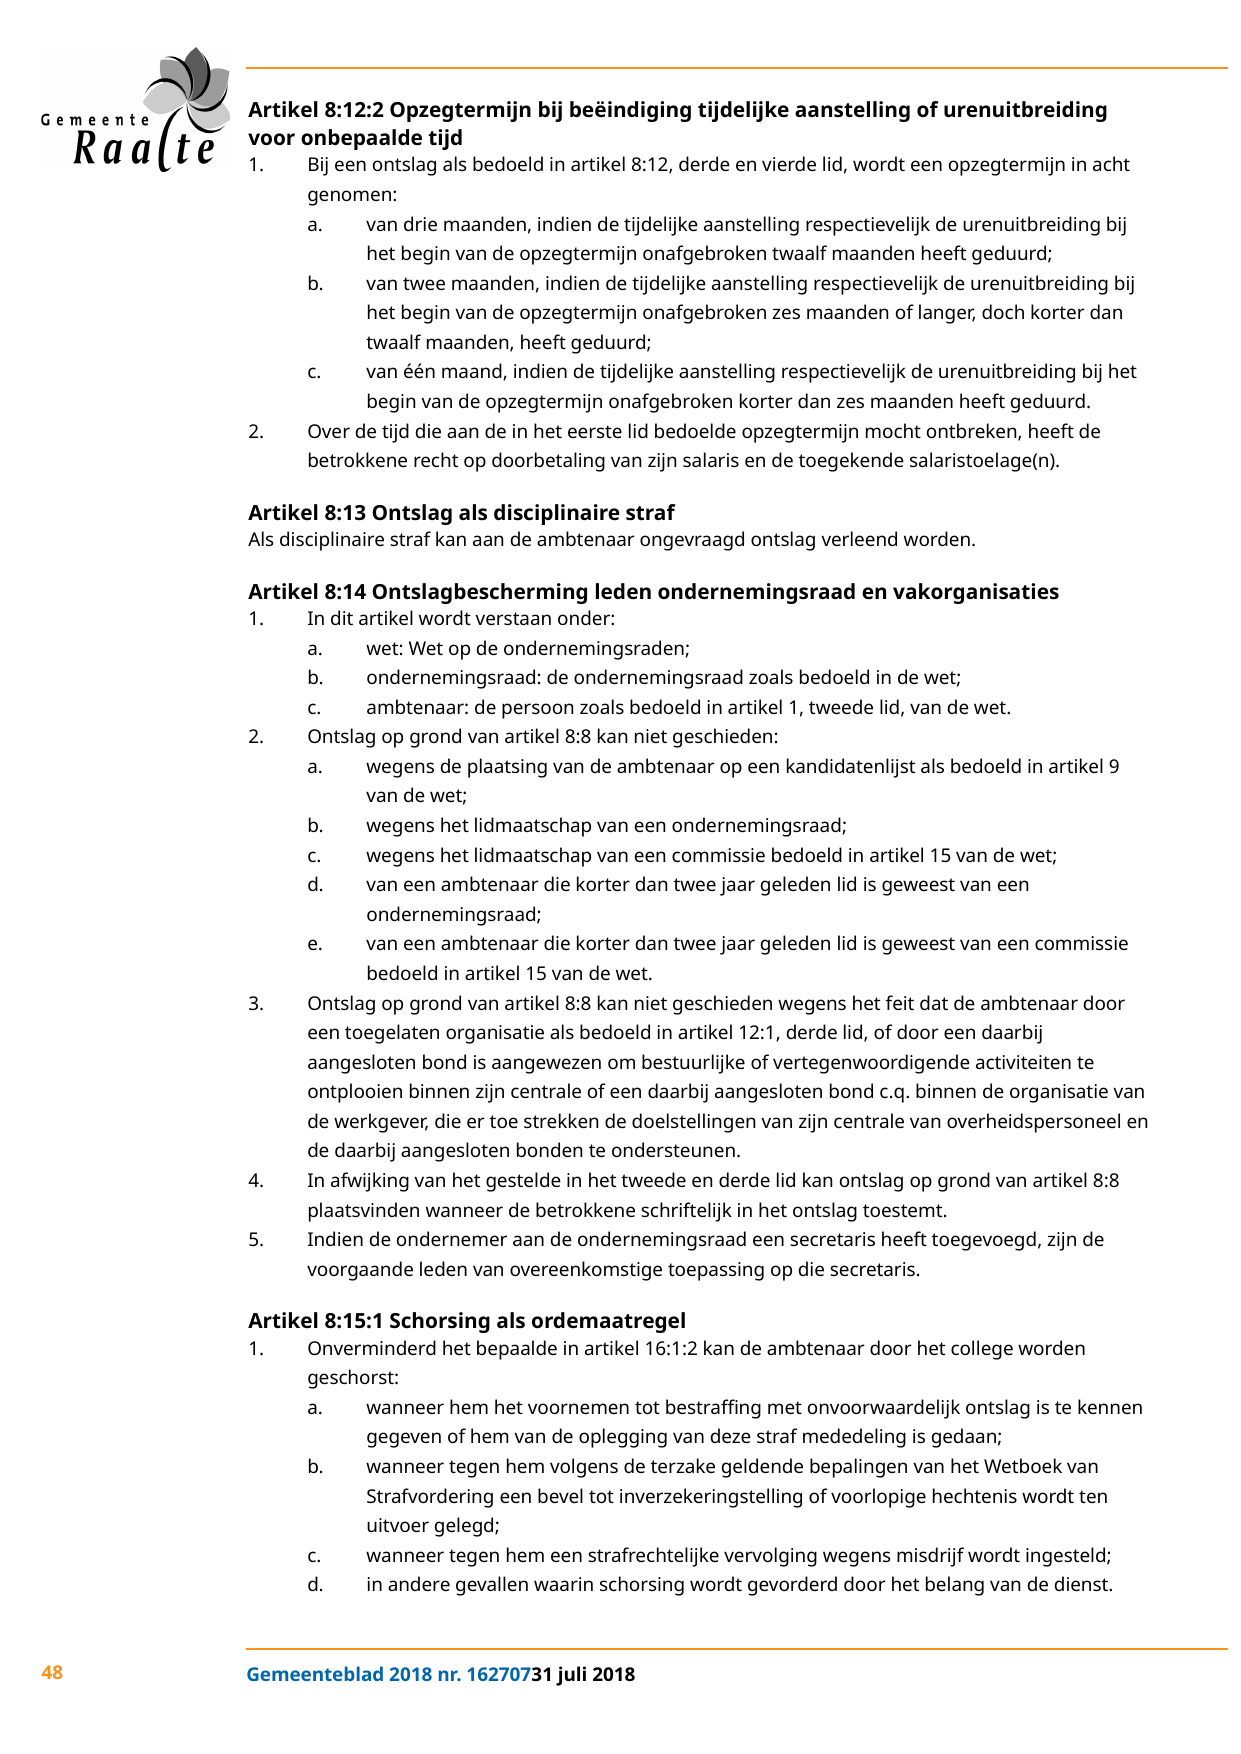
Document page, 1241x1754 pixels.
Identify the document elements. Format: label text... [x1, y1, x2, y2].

list in andere gevallen waarin schorsing wordt gevorderd door het belang van de dienst. [307, 1572, 1152, 1597]
list van een ambtenaar die korter dan twee jaar geleden lid is geweest van een ondernemingsraad; [307, 871, 1152, 927]
list In afwijking van het gestelde in het tweede en derde lid kan ontslag op grond van artikel 8:8 plaatsvinden wanneer de betrokkene schriftelijk in het ontslag toestemt. [248, 1167, 1152, 1223]
list wanneer tegen hem volgens de terzake geldende bepalingen van het Wetboek van Strafvordering een bevel tot inverzekeringstelling of voorlopige hechtenis wordt ten uitvoer gelegd; [307, 1453, 1152, 1538]
list ambtenaar: de persoon zoals bedoeld in artikel 1, tweede lid, van de wet. [307, 694, 1152, 720]
text Artikel 8:15:1 Schorsing als ordemaatregel [248, 1306, 1152, 1335]
text Als disciplinaire straf kan aan de ambtenaar ongevraagd ontslag verleend worden. [248, 526, 1152, 552]
list ondernemingsraad: de ondernemingsraad zoals bedoeld in de wet; [307, 664, 1152, 690]
list Indien de ondernemer aan de ondernemingsraad een secretaris heeft toegevoegd, zijn de voorgaande leden van overeenkomstige toepassing op die secretaris. [248, 1226, 1152, 1282]
list wegens het lidmaatschap van een commissie bedoeld in artikel 15 van de wet; [307, 842, 1152, 868]
list wegens de plaatsing van de ambtenaar op een kandidatenlijst als bedoeld in artikel 9 van de wet; [307, 753, 1152, 808]
list van drie maanden, indien de tijdelijke aanstelling respectievelijk de urenuitbreiding bij het begin van de opzegtermijn onafgebroken twaalf maanden heeft geduurd; [307, 211, 1152, 266]
list wegens het lidmaatschap van een ondernemingsraad; [307, 812, 1152, 838]
text Artikel 8:14 Ontslagbescherming leden ondernemingsraad en vakorganisaties [248, 577, 1152, 605]
list van twee maanden, indien de tijdelijke aanstelling respectievelijk de urenuitbreiding bij het begin van de opzegtermijn onafgebroken zes maanden of langer, doch korter dan twaalf maanden, heeft geduurd; [307, 270, 1152, 355]
list wanneer hem het voornemen tot bestraffing met onvoorwaardelijk ontslag is te kennen gegeven of hem van de oplegging van deze straf mededeling is gedaan; [307, 1394, 1152, 1449]
list Bij een ontslag als bedoeld in artikel 8:12, derde en vierde lid, wordt een opzegtermijn in acht genomen: [248, 152, 1152, 207]
list Over de tijd die aan de in het eerste lid bedoelde opzegtermijn mocht ontbreken, heeft de betrokkene recht op doorbetaling van zijn salaris en de toegekende salaristoelage(n). [248, 418, 1152, 473]
list wanneer tegen hem een strafrechtelijke vervolging wegens misdrijf wordt ingesteld; [307, 1542, 1152, 1568]
list van één maand, indien de tijdelijke aanstelling respectievelijk de urenuitbreiding bij het begin van de opzegtermijn onafgebroken korter dan zes maanden heeft geduurd. [307, 359, 1152, 414]
list wet: Wet op de ondernemingsraden; [307, 635, 1152, 661]
text Artikel 8:12:2 Opzegtermijn bij beëindiging tijdelijke aanstelling of urenuitbreiding voor onbepaalde tijd [248, 95, 1152, 152]
text Artikel 8:13 Ontslag als disciplinaire straf [248, 498, 1152, 526]
picture [41, 47, 231, 172]
list In dit artikel wordt verstaan onder: [248, 605, 1152, 631]
list Ontslag op grond van artikel 8:8 kan niet geschieden: [248, 723, 1152, 749]
list van een ambtenaar die korter dan twee jaar geleden lid is geweest van een commissie bedoeld in artikel 15 van de wet. [307, 931, 1152, 986]
list Onverminderd het bepaalde in artikel 16:1:2 kan de ambtenaar door het college worden geschorst: [248, 1335, 1152, 1390]
list Ontslag op grond van artikel 8:8 kan niet geschieden wegens het feit dat de ambtenaar door een toegelaten organisatie als bedoeld in artikel 12:1, derde lid, of door een daarbij aangesloten bond is aangewezen om bestuurlijke of vertegenwoordigende activiteiten te ontplooien binnen zijn centrale of een daarbij aangesloten bond c.q. binnen de organisatie van de werkgever, die er toe strekken de doelstellingen van zijn centrale van overheidspersoneel en de daarbij aangesloten bonden te ondersteunen. [248, 990, 1152, 1163]
